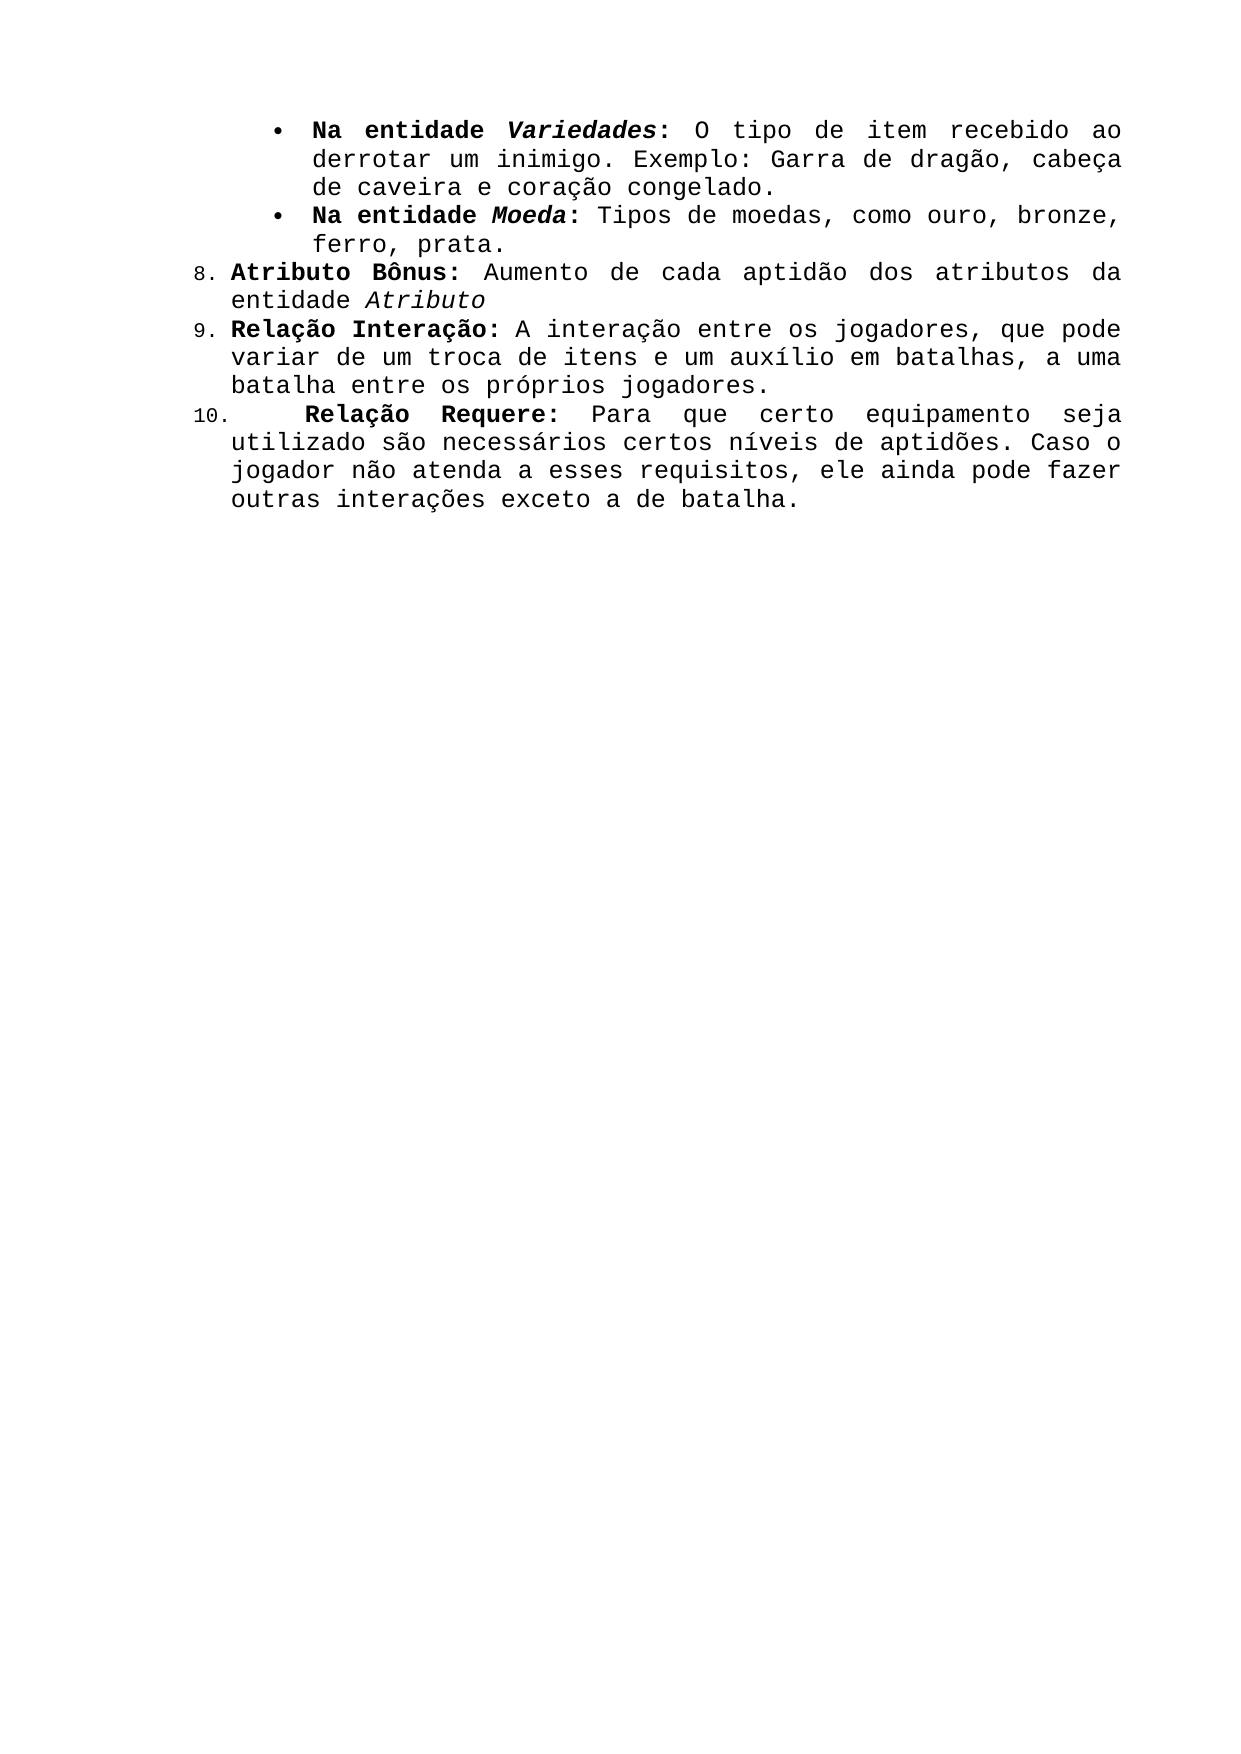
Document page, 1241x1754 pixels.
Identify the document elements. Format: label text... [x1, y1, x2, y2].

list Na entidade Variedades: O tipo de item recebido ao derrotar um inimigo. Exemplo: Garra de dragão, cabeça de caveira e coração congelado. [274, 118, 1122, 203]
list Relação Interação: A interação entre os jogadores, que pode variar de um troca de itens e um auxílio em batalhas, a uma batalha entre os próprios jogadores. [193, 316, 1122, 401]
list Atributo Bônus: Aumento de cada aptidão dos atributos da entidade Atributo [193, 260, 1122, 316]
list Relação Requere: Para que certo equipamento seja utilizado são necessários certos níveis de aptidões. Caso o jogador não atenda a esses requisitos, ele ainda pode fazer outras interações exceto a de batalha. [193, 401, 1122, 515]
list Na entidade Moeda: Tipos de moedas, como ouro, bronze, ferro, prata. [274, 203, 1122, 260]
